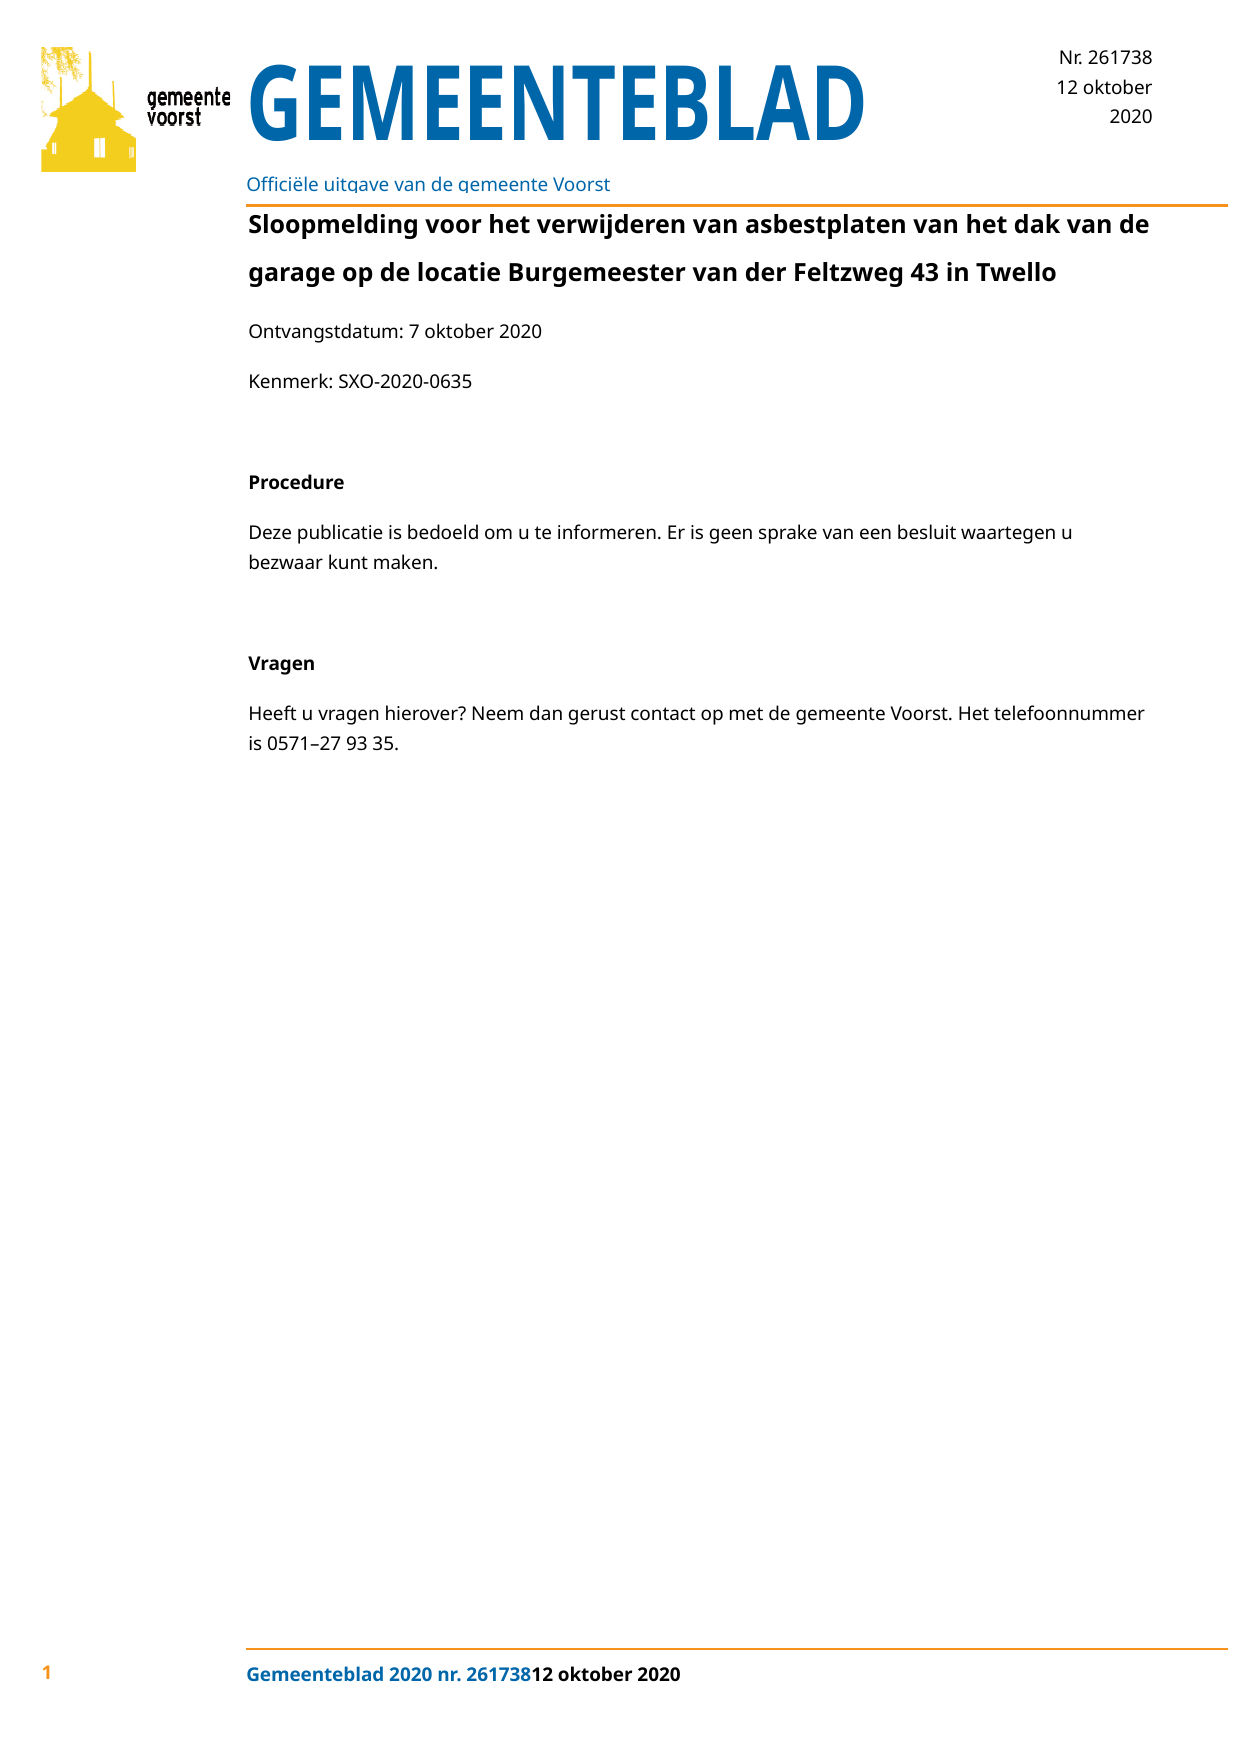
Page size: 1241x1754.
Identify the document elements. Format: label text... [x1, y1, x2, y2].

text Ontvangstdatum: 7 oktober 2020 [248, 318, 1152, 344]
text Kenmerk: SXO-2020-0635 [248, 368, 1152, 394]
text Heeft u vragen hierover? Neem dan gerust contact op met de gemeente Voorst. Het telefoonnummer is 0571–27 93 35. [248, 700, 1152, 756]
text Vragen [248, 650, 1152, 676]
text Procedure [248, 469, 1152, 495]
text Sloopmelding voor het verwijderen van asbestplaten van het dak van de garage op de locatie Burgemeester van der Feltzweg 43 in Twello [248, 207, 1152, 288]
picture [41, 47, 231, 172]
text Deze publicatie is bedoeld om u te informeren. Er is geen sprake van een besluit waartegen u bezwaar kunt maken. [248, 519, 1152, 575]
